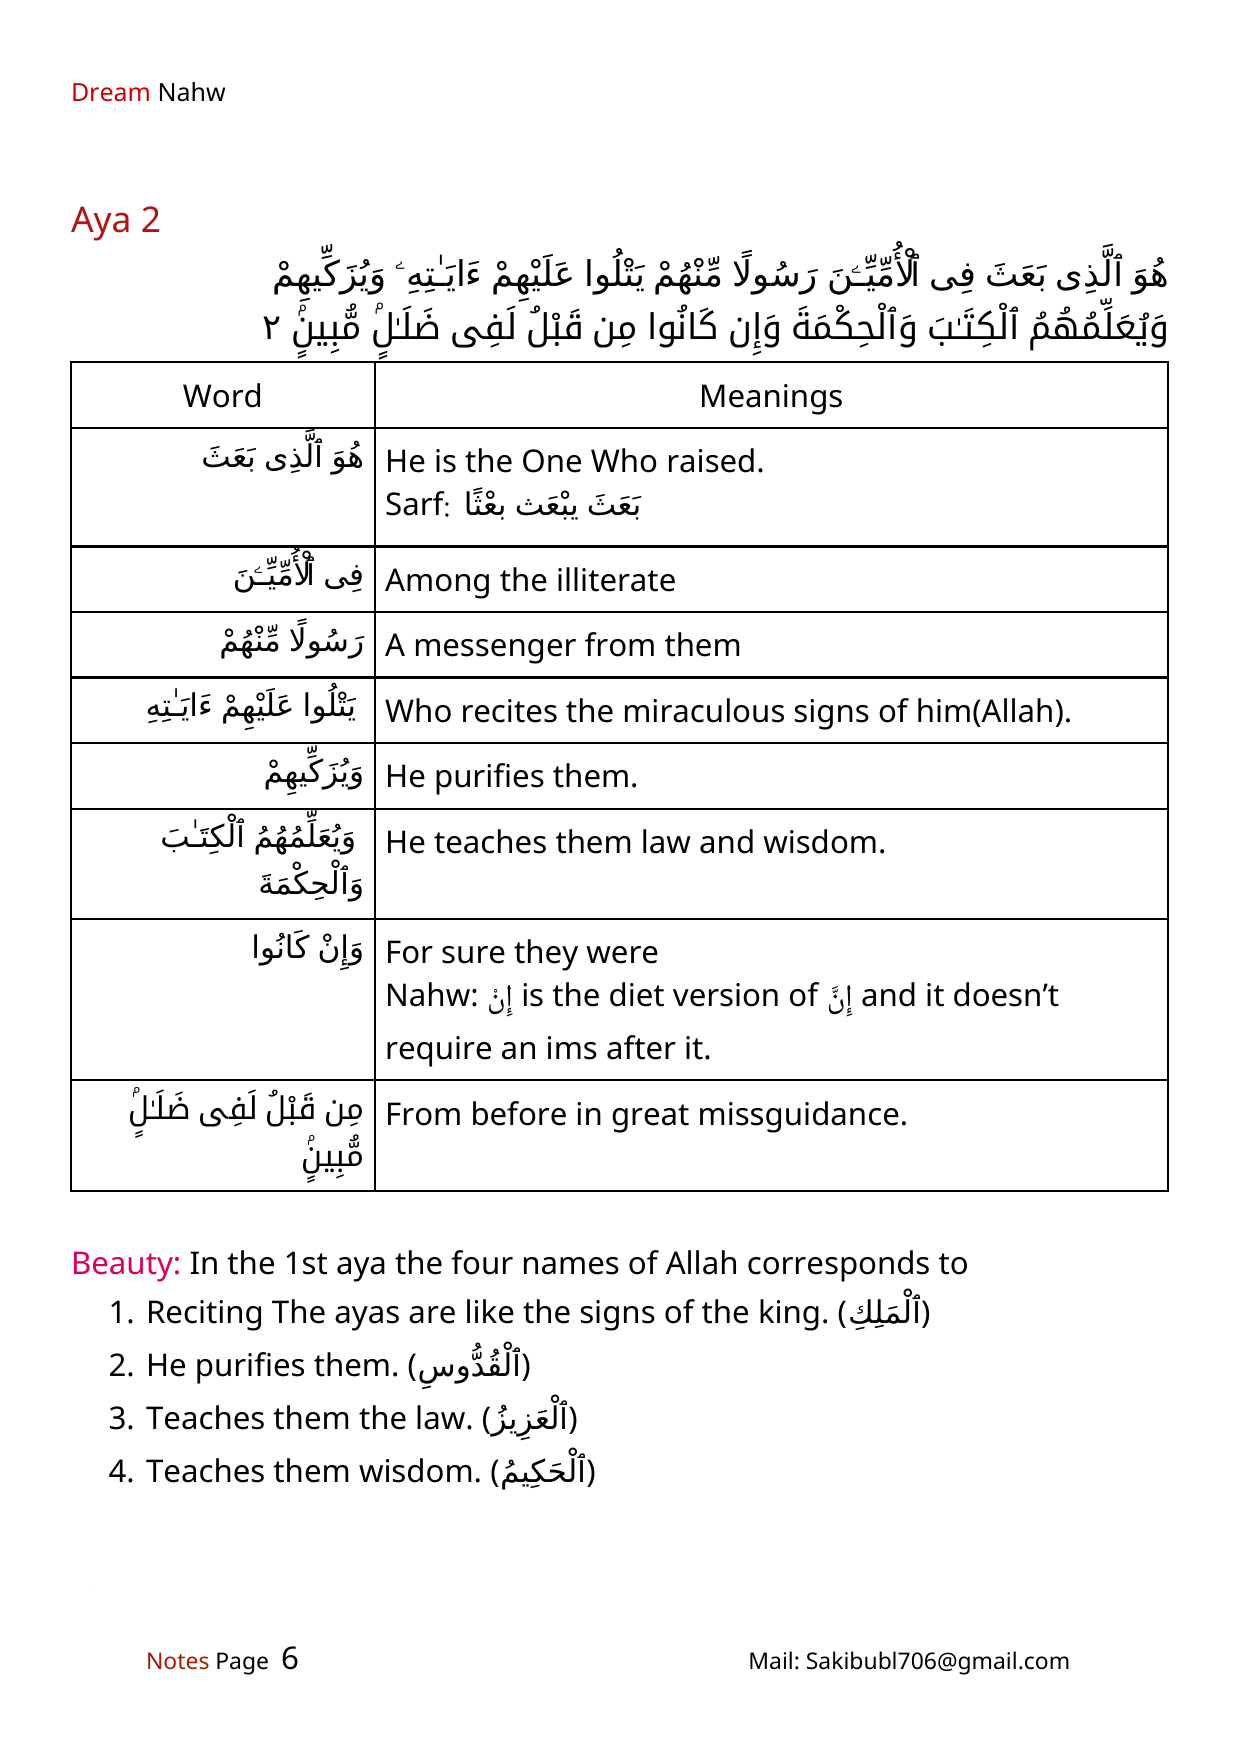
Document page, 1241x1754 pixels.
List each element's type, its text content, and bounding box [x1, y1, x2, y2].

table_cell وَيُعَلِّمُهُمُ ٱلْكِتَـٰبَ وَٱلْحِكْمَةَ [72, 810, 374, 918]
table_header Meanings [376, 363, 1167, 427]
list Teaches them wisdom. (ٱلْحَكِيمُ) [108, 1449, 1169, 1495]
table_cell مِن قَبْلُ لَفِى ضَلَـٰلٍۢ مُّبِينٍۢ [72, 1081, 374, 1189]
subtitle Aya 2 [71, 194, 1169, 242]
table_cell He is the One Who raised. Sarf: بَعَثَ يبْعَث بعْثًا [376, 429, 1167, 545]
table_cell وَيُزَكِّيهِمْ [72, 744, 374, 807]
table_cell هُوَ ٱلَّذِى بَعَثَ [72, 429, 374, 545]
text هُوَ ٱلَّذِى بَعَثَ فِى ٱلْأُمِّيِّـۧنَ رَسُولًا مِّنْهُمْ يَتْلُوا عَلَيْهِمْ ءَايَـٰتِهِۦ وَيُزَكِّيهِمْ وَيُعَلِّمُهُمُ ٱلْكِتَـٰبَ وَٱلْحِكْمَةَ وَإِن كَانُوا مِن قَبْلُ لَفِى ضَلَـٰلٍۢ مُّبِينٍۢ ٢ [71, 255, 1169, 354]
table_cell From before in great missguidance. [376, 1081, 1167, 1189]
table_cell Among the illiterate [376, 548, 1167, 611]
table_cell فِى ٱلْأُمِّيِّـۧنَ [72, 548, 374, 611]
table_header Word [72, 363, 374, 427]
table_cell رَسُولًا مِّنْهُمْ [72, 613, 374, 676]
text Beauty: In the 1st aya the four names of Allah corresponds to [71, 1241, 1169, 1283]
list He purifies them. (ٱلْقُدُّوسِ) [108, 1343, 1169, 1389]
table_cell A messenger from them [376, 613, 1167, 676]
table_cell He teaches them law and wisdom. [376, 810, 1167, 918]
table_cell يَتْلُوا عَلَيْهِمْ ءَايَـٰتِهِ [72, 679, 374, 742]
list Reciting The ayas are like the signs of the king. (ٱلْمَلِكِ) [108, 1289, 1169, 1336]
table_cell For sure they were Nahw: إِنْ is the diet version of إِنَّ and it doesn’t require an ims after it. [376, 920, 1167, 1079]
table_cell وَإِنْ كَانُوا [72, 920, 374, 1079]
table_cell He purifies them. [376, 744, 1167, 807]
table_cell Who recites the miraculous signs of him(Allah). [376, 679, 1167, 742]
list Teaches them the law. (ٱلْعَزِيزُ) [108, 1396, 1169, 1442]
